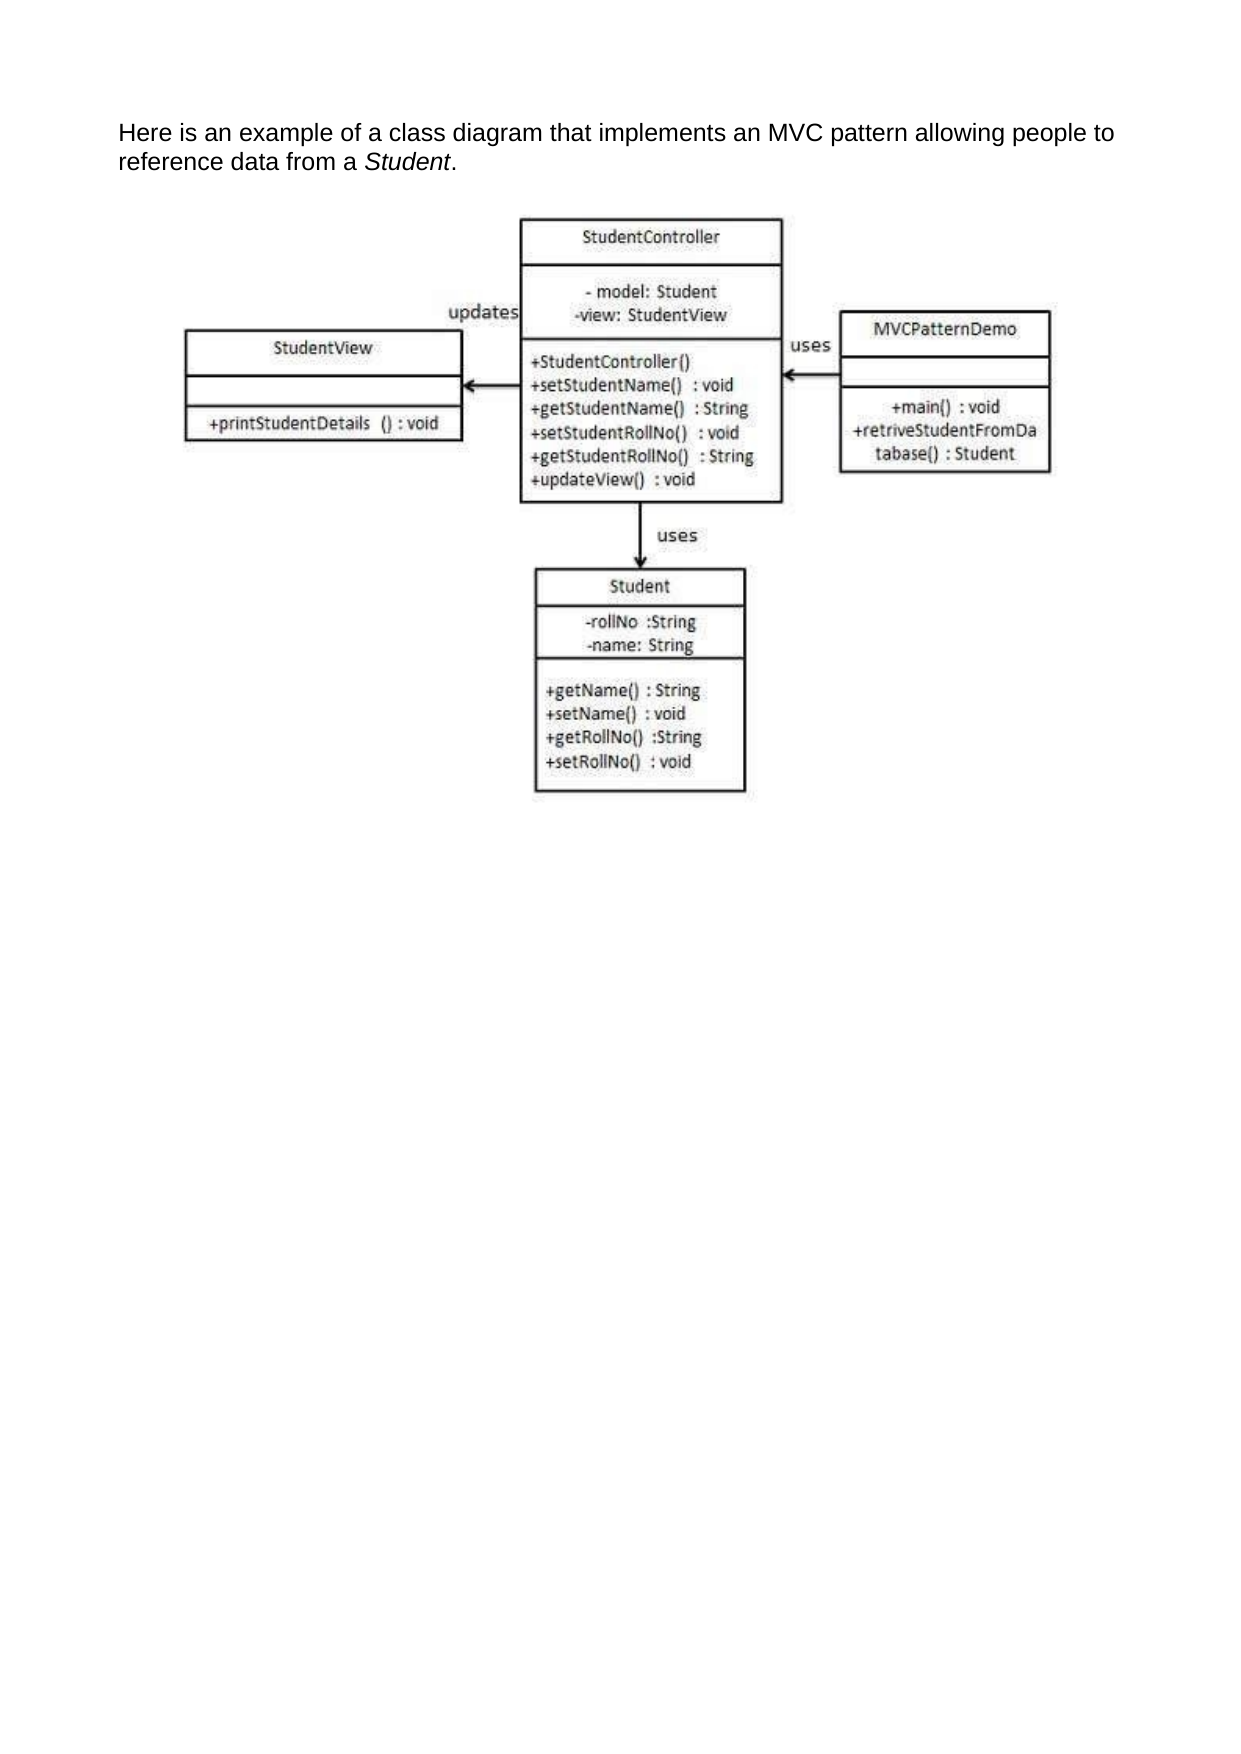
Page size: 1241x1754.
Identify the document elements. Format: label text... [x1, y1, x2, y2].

picture [182, 190, 1058, 809]
text Here is an example of a class diagram that implements an MVC pattern allowing people to reference data from a Student. [118, 118, 1122, 176]
